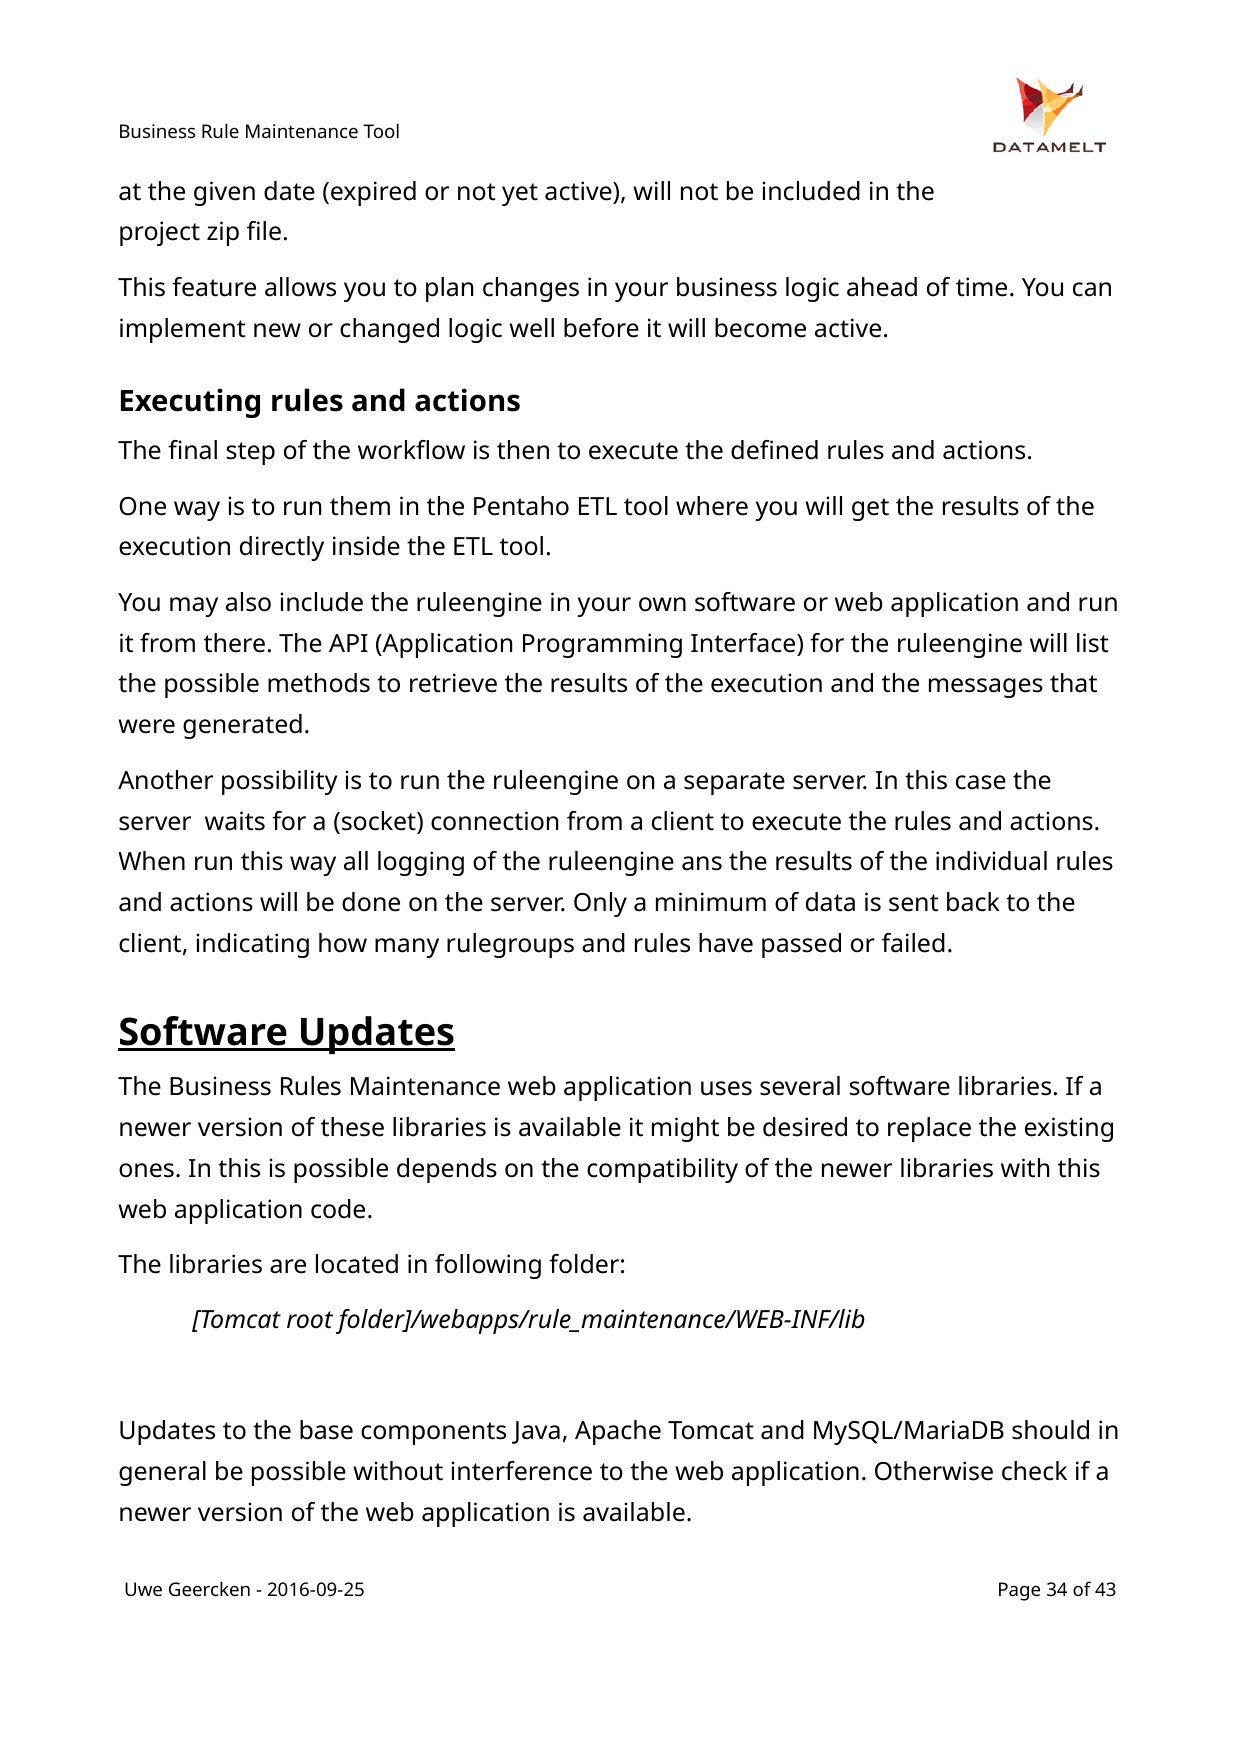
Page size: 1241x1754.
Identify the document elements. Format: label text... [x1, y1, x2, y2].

picture [992, 69, 1107, 160]
text You may also include the ruleengine in your own software or web application and run it from there. The API (Application Programming Interface) for the ruleengine will list the possible methods to retrieve the results of the execution and the messages that were generated. [118, 584, 1122, 741]
text One way is to run them in the Pentaho ETL tool where you will get the results of the execution directly inside the ETL tool. [118, 488, 1122, 563]
text at the given date (expired or not yet active), will not be included in the project zip file. [118, 173, 1122, 248]
text The Business Rules Maintenance web application uses several software libraries. If a newer version of these libraries is available it might be desired to replace the existing ones. In this is possible depends on the compatibility of the newer libraries with this web application code. [118, 1069, 1122, 1225]
subtitle Software Updates [118, 1005, 1122, 1056]
text Updates to the base components Java, Apache Tomcat and MySQL/MariaDB should in general be possible without interference to the web application. Otherwise check if a newer version of the web application is available. [118, 1413, 1122, 1529]
subtitle Executing rules and actions [118, 380, 1122, 420]
text This feature allows you to plan changes in your business logic ahead of time. You can implement new or changed logic well before it will become active. [118, 269, 1122, 344]
text The libraries are located in following folder: [118, 1247, 1122, 1281]
text Another possibility is to run the ruleengine on a separate server. In this case the server waits for a (socket) connection from a client to execute the rules and actions. When run this way all logging of the ruleengine ans the results of the individual rules and actions will be done on the server. Only a minimum of data is sent back to the client, indicating how many rulegroups and rules have passed or failed. [118, 762, 1122, 960]
text The final step of the workflow is then to execute the defined rules and actions. [118, 433, 1122, 467]
text [Tomcat root folder]/webapps/rule_maintenance/WEB-INF/lib [118, 1302, 1122, 1336]
